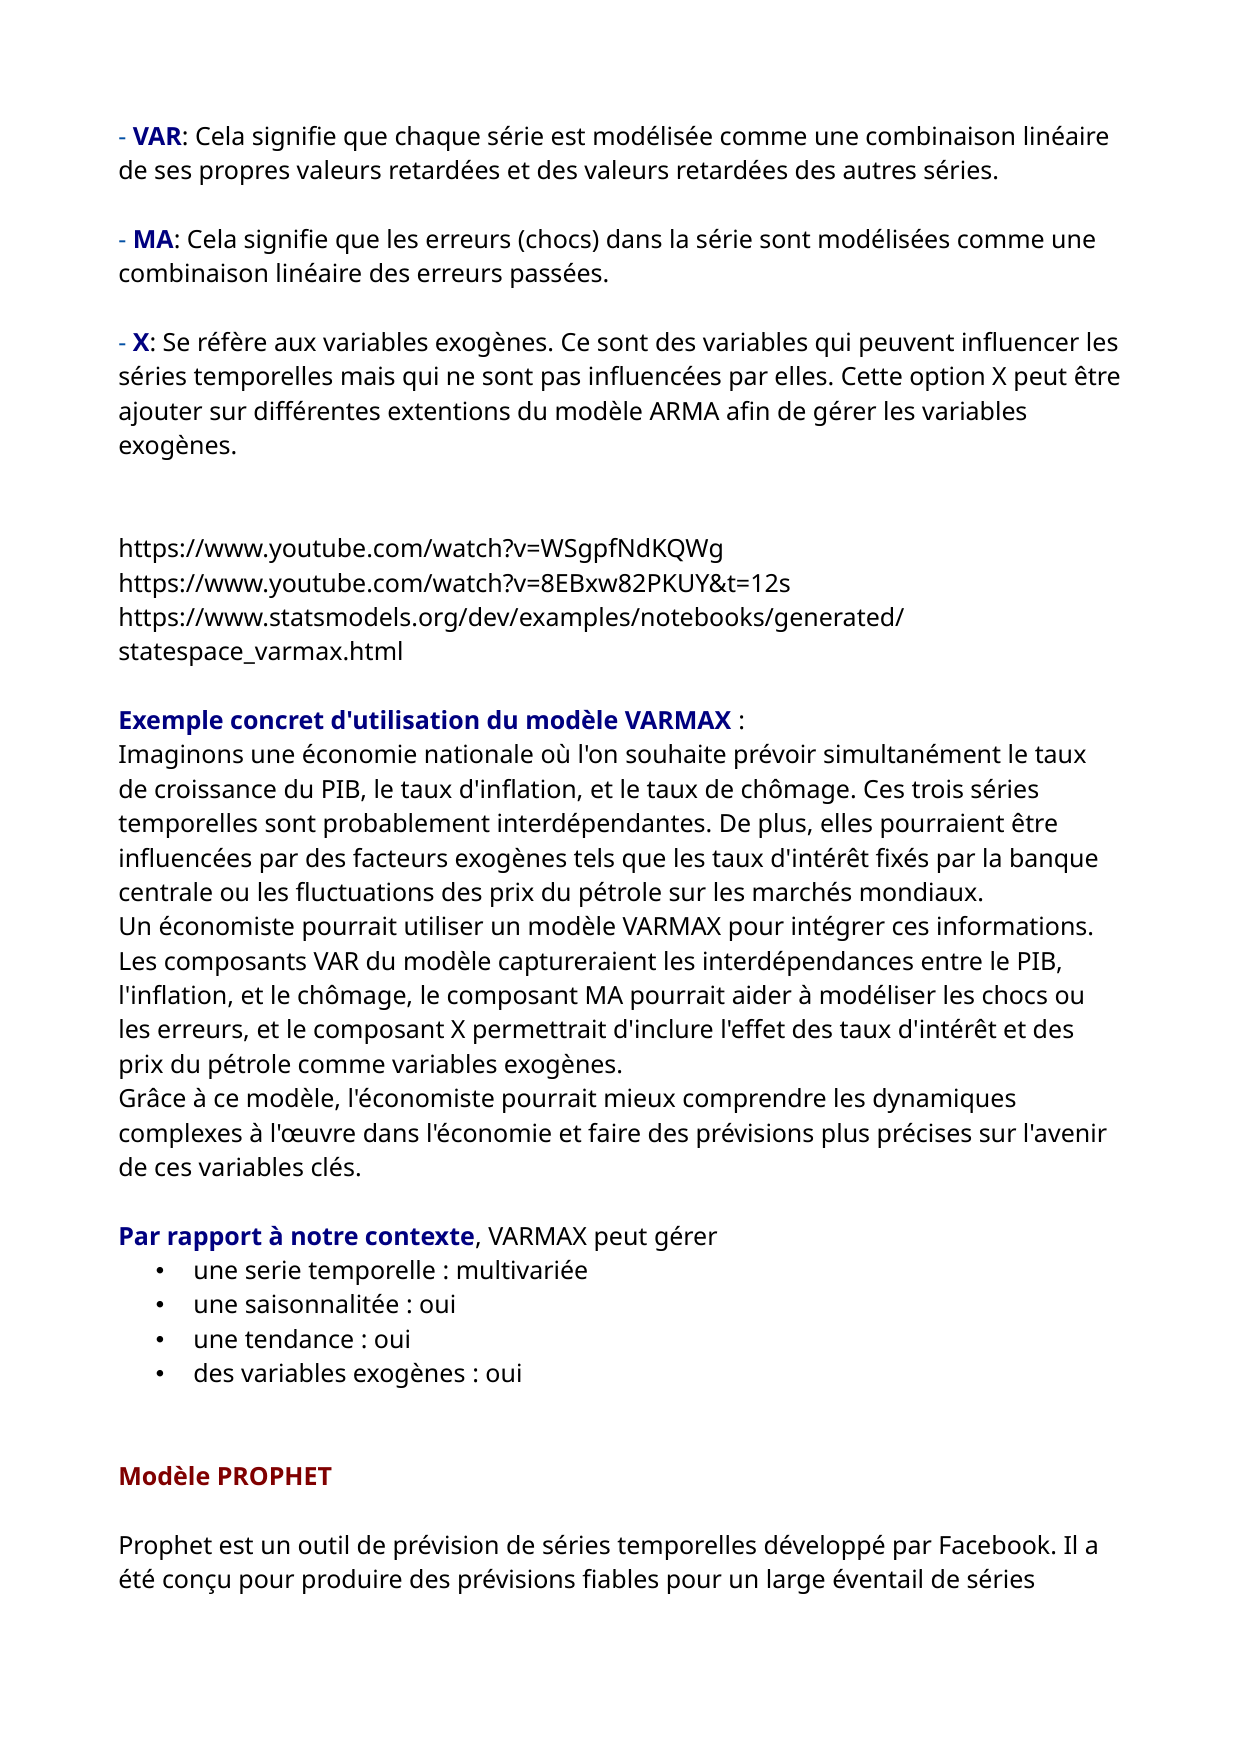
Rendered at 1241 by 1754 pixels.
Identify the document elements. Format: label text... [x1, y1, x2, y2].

text https://www.youtube.com/watch?v=WSgpfNdKQWg [118, 531, 1122, 565]
text Imaginons une économie nationale où l'on souhaite prévoir simultanément le taux de croissance du PIB, le taux d'inflation, et le taux de chômage. Ces trois séries temporelles sont probablement interdépendantes. De plus, elles pourraient être influencées par des facteurs exogènes tels que les taux d'intérêt fixés par la banque centrale ou les fluctuations des prix du pétrole sur les marchés mondiaux. [118, 737, 1122, 909]
list une saisonnalitée : oui [156, 1287, 1122, 1321]
text https://www.statsmodels.org/dev/examples/notebooks/generated/statespace_varmax.html [118, 599, 1122, 668]
text Exemple concret d'utilisation du modèle VARMAX : [118, 702, 1122, 737]
text - X: Se réfère aux variables exogènes. Ce sont des variables qui peuvent influencer les séries temporelles mais qui ne sont pas influencées par elles. Cette option X peut être ajouter sur différentes extentions du modèle ARMA afin de gérer les variables exogènes. [118, 324, 1122, 462]
text Par rapport à notre contexte, VARMAX peut gérer [118, 1218, 1122, 1252]
list une serie temporelle : multivariée [156, 1252, 1122, 1287]
list une tendance : oui [156, 1321, 1122, 1356]
text Prophet est un outil de prévision de séries temporelles développé par Facebook. Il a été conçu pour produire des prévisions fiables pour un large éventail de séries [118, 1527, 1122, 1596]
text Grâce à ce modèle, l'économiste pourrait mieux comprendre les dynamiques complexes à l'œuvre dans l'économie et faire des prévisions plus précises sur l'avenir de ces variables clés. [118, 1081, 1122, 1184]
list des variables exogènes : oui [156, 1356, 1122, 1390]
text Un économiste pourrait utiliser un modèle VARMAX pour intégrer ces informations. Les composants VAR du modèle captureraient les interdépendances entre le PIB, l'inflation, et le chômage, le composant MA pourrait aider à modéliser les chocs ou les erreurs, et le composant X permettrait d'inclure l'effet des taux d'intérêt et des prix du pétrole comme variables exogènes. [118, 909, 1122, 1081]
text https://www.youtube.com/watch?v=8EBxw82PKUY&t=12s [118, 565, 1122, 599]
text - MA: Cela signifie que les erreurs (chocs) dans la série sont modélisées comme une combinaison linéaire des erreurs passées. [118, 221, 1122, 290]
text - VAR: Cela signifie que chaque série est modélisée comme une combinaison linéaire de ses propres valeurs retardées et des valeurs retardées des autres séries. [118, 118, 1122, 187]
text Modèle PROPHET [118, 1459, 1122, 1493]
